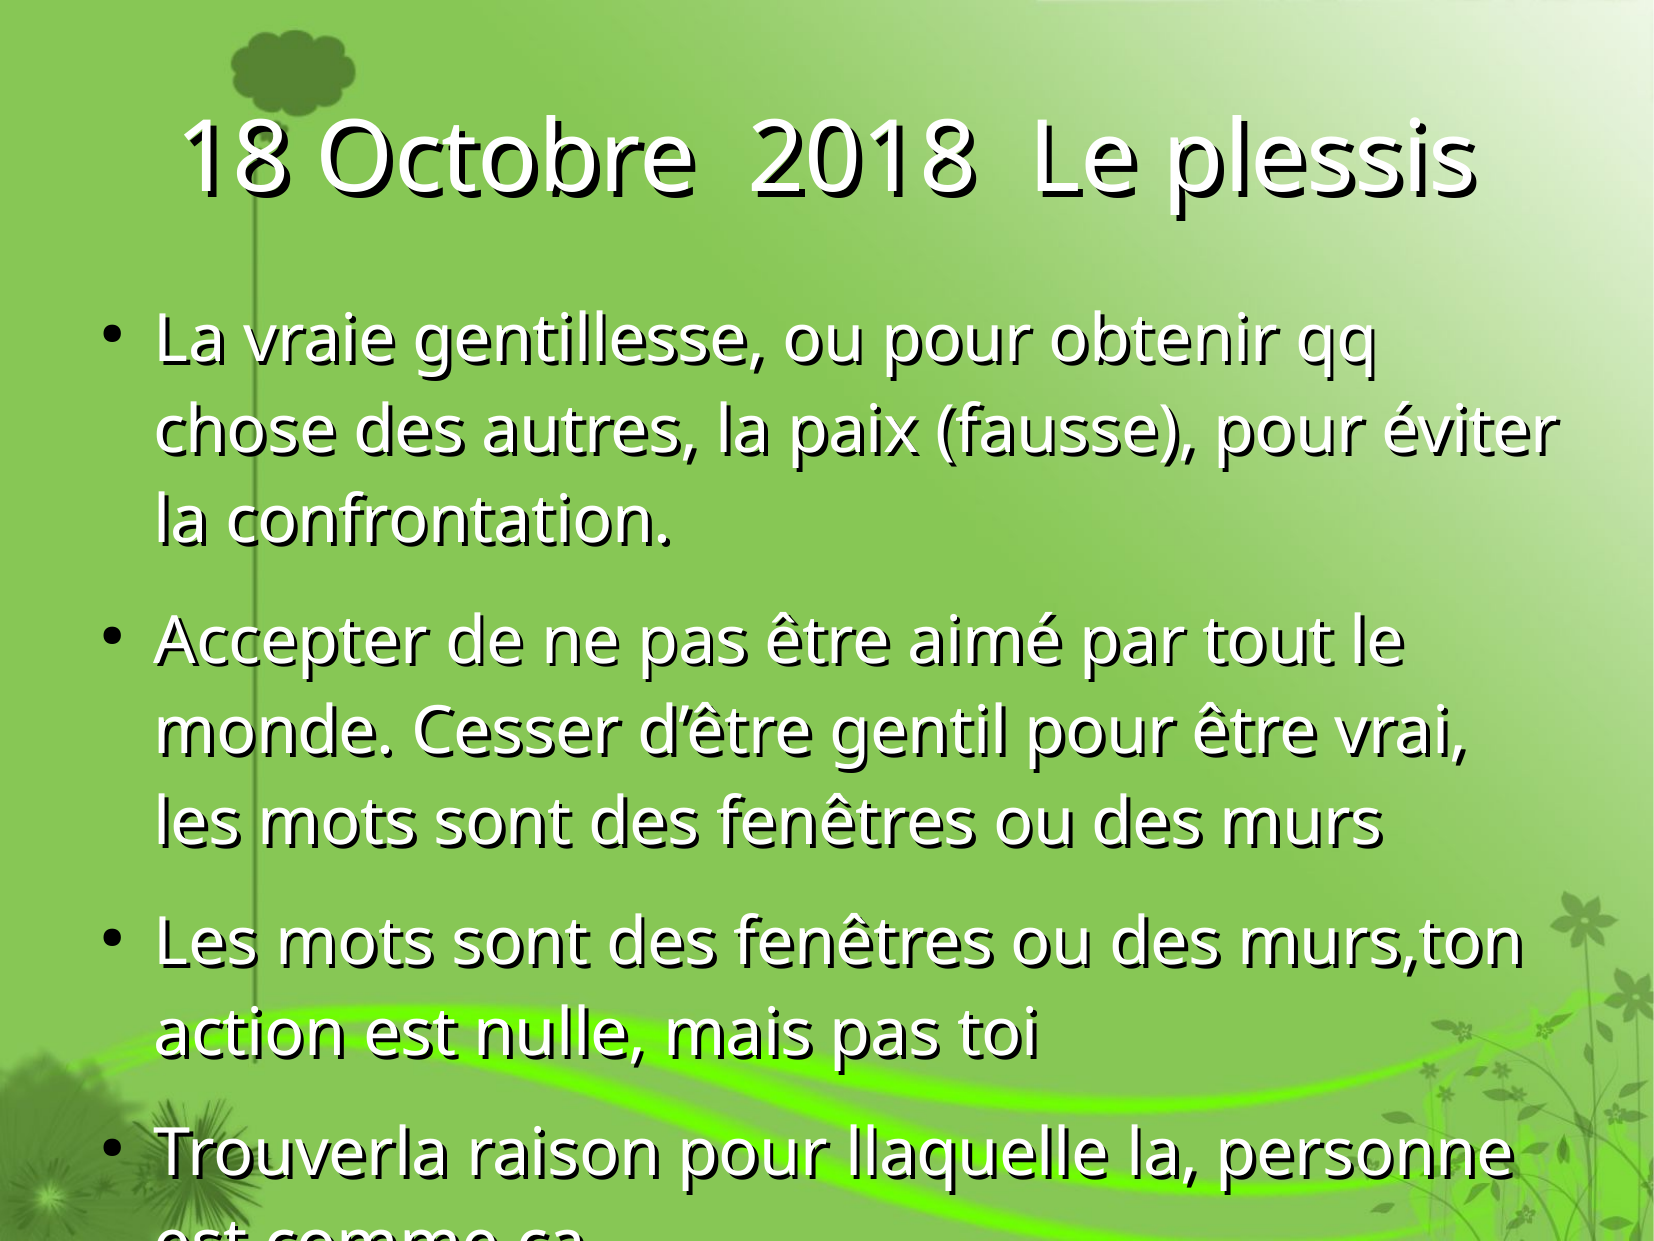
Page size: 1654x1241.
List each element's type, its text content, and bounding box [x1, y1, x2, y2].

picture [0, 0, 1654, 1241]
list La vraie gentillesse, ou pour obtenir qq chose des autres, la paix (fausse), pour éviter la confrontation. Accepter de ne pas être aimé par tout le monde. Cesser d’être gentil pour être vrai, les mots sont des fenêtres ou des murs Les mots sont des fenêtres ou des murs,ton action est nulle, mais pas toi Trouverla raison pour llaquelle la, personne est comme ça, [82, 290, 1571, 1241]
title 18 Octobre 2018 Le plessis [82, 49, 1571, 257]
